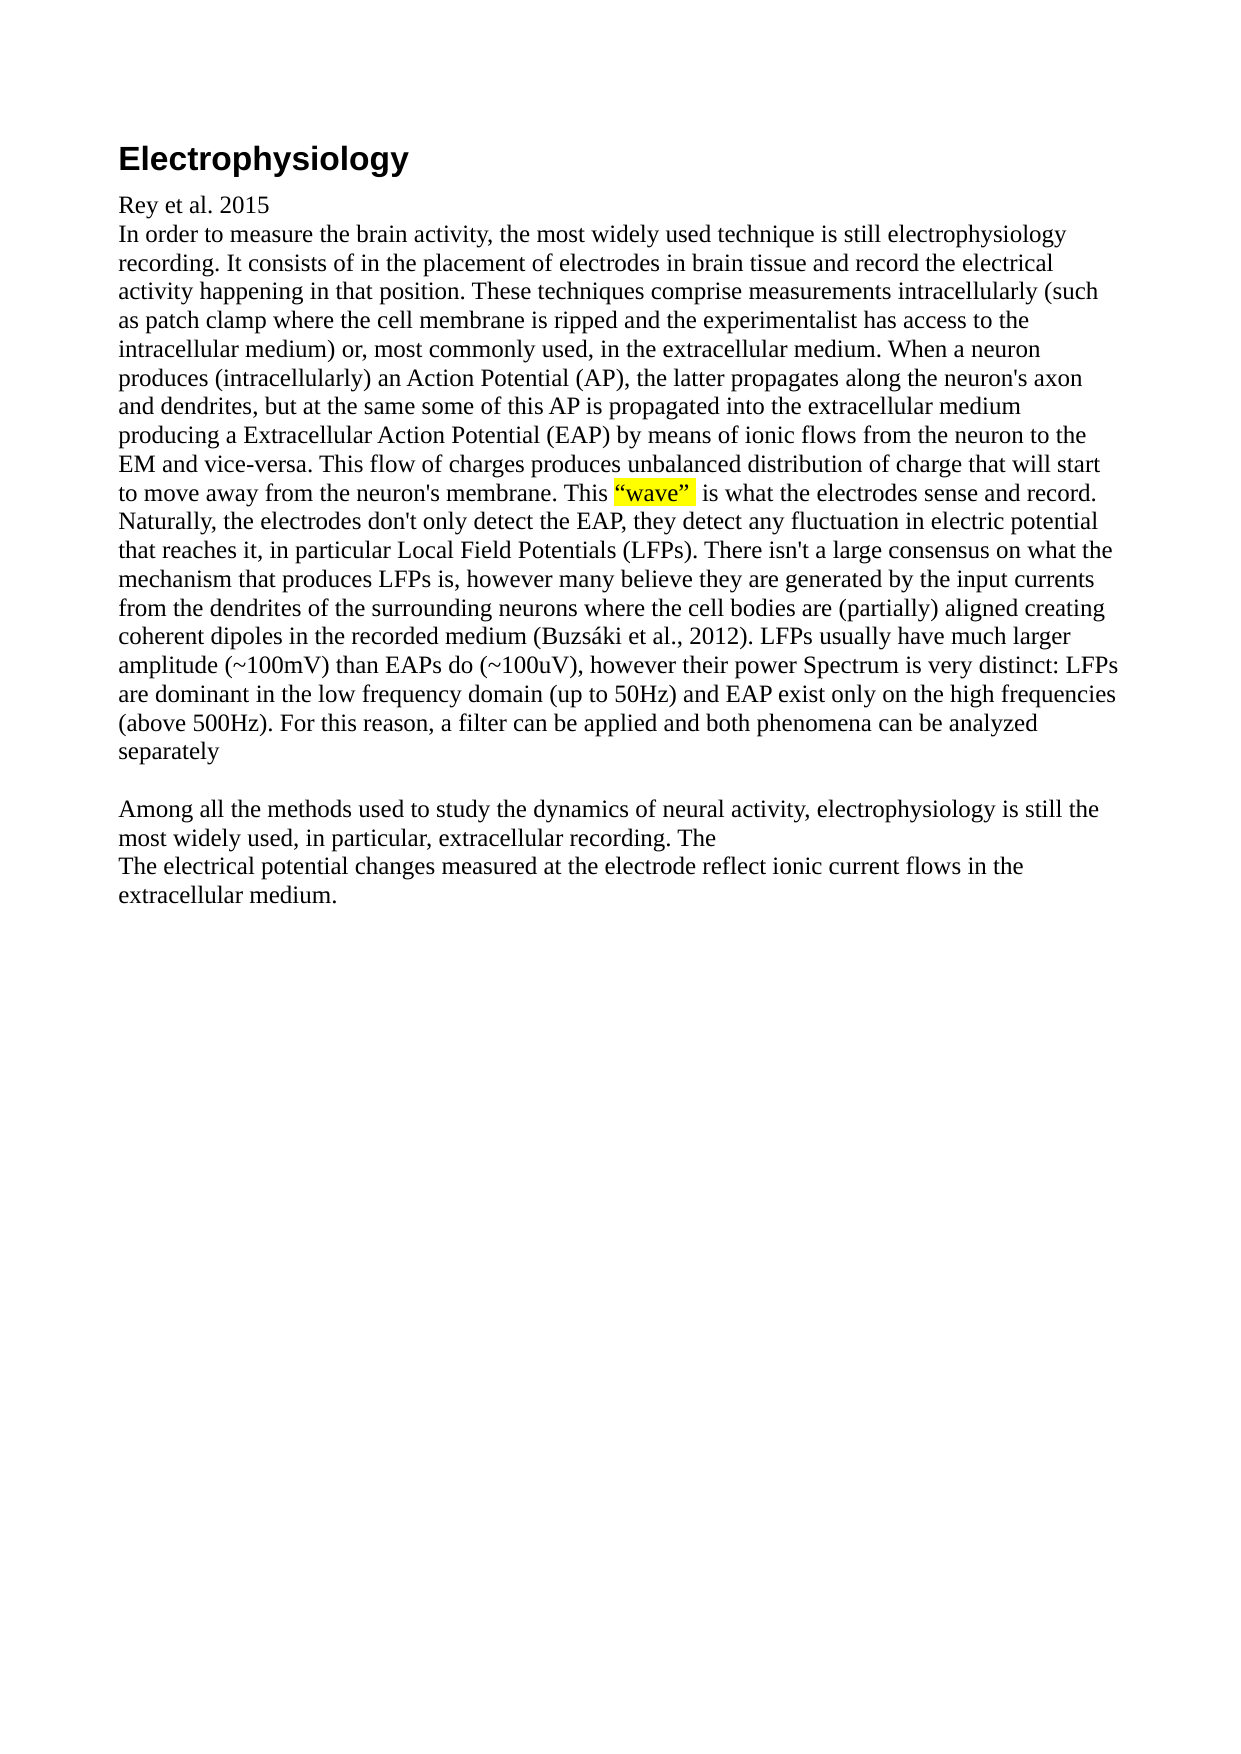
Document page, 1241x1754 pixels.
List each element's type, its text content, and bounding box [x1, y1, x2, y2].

text The electrical potential changes measured at the electrode reflect ionic current flows in the extracellular medium. [118, 851, 1122, 909]
text Among all the methods used to study the dynamics of neural activity, electrophysiology is still the most widely used, in particular, extracellular recording. The [118, 794, 1122, 851]
subtitle Electrophysiology [118, 139, 1122, 178]
text Rey et al. 2015 [118, 190, 1122, 219]
text In order to measure the brain activity, the most widely used technique is still electrophysiology recording. It consists of in the placement of electrodes in brain tissue and record the electrical activity happening in that position. These techniques comprise measurements intracellularly (such as patch clamp where the cell membrane is ripped and the experimentalist has access to the intracellular medium) or, most commonly used, in the extracellular medium. When a neuron produces (intracellularly) an Action Potential (AP), the latter propagates along the neuron's axon and dendrites, but at the same some of this AP is propagated into the extracellular medium producing a Extracellular Action Potential (EAP) by means of ionic flows from the neuron to the EM and vice-versa. This flow of charges produces unbalanced distribution of charge that will start to move away from the neuron's membrane. This “wave” is what the electrodes sense and record. Naturally, the electrodes don't only detect the EAP, they detect any fluctuation in electric potential that reaches it, in particular Local Field Potentials (LFPs). There isn't a large consensus on what the mechanism that produces LFPs is, however many believe they are generated by the input currents from the dendrites of the surrounding neurons where the cell bodies are (partially) aligned creating coherent dipoles in the recorded medium (Buzsáki et al., 2012). LFPs usually have much larger amplitude (~100mV) than EAPs do (~100uV), however their power Spectrum is very distinct: LFPs are dominant in the low frequency domain (up to 50Hz) and EAP exist only on the high frequencies (above 500Hz). For this reason, a filter can be applied and both phenomena can be analyzed separately [118, 219, 1122, 765]
